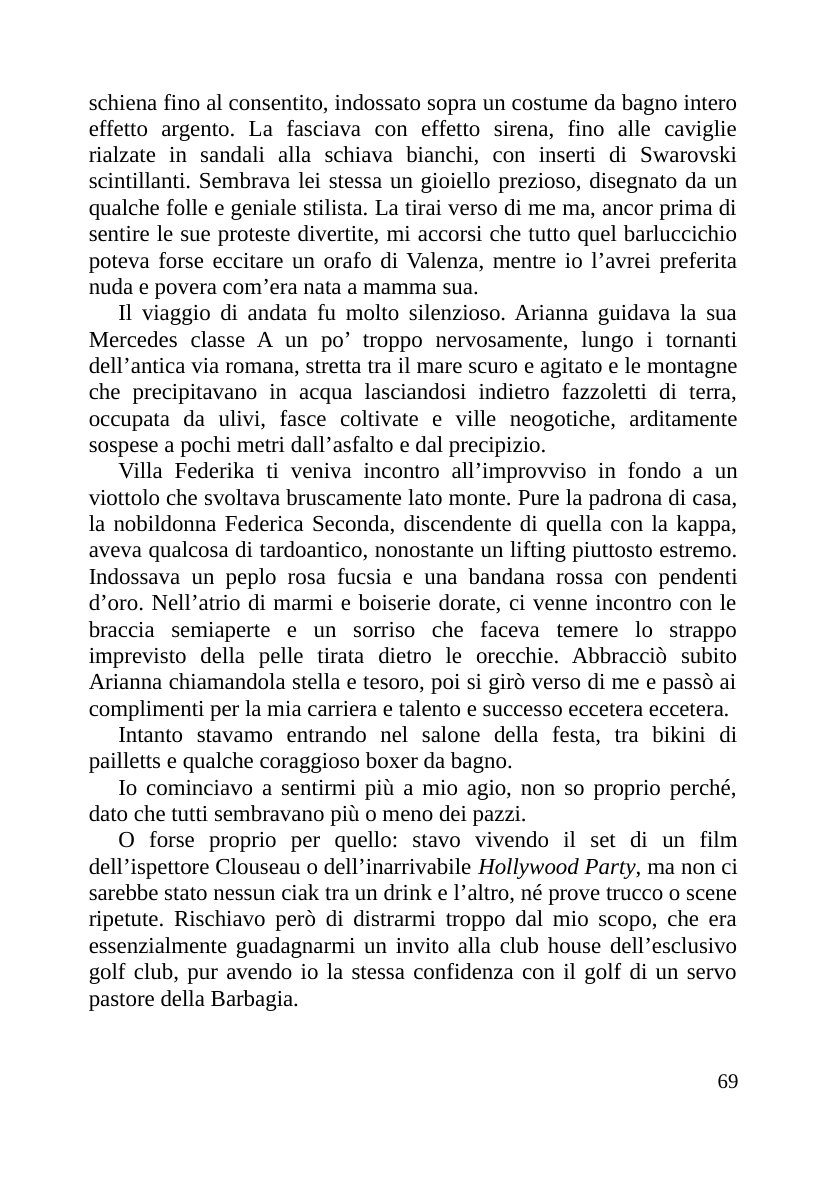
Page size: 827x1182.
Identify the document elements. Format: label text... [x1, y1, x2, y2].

text Villa Federika ti veniva incontro all’improvviso in fondo a un viottolo che svoltava bruscamente lato monte. Pure la padrona di casa, la nobildonna Federica Seconda, discendente di quella con la kappa, aveva qualcosa di tardoantico, nonostante un lifting piuttosto estremo. Indossava un peplo rosa fucsia e una bandana rossa con pendenti d’oro. Nell’atrio di marmi e boiserie dorate, ci venne incontro con le braccia semiaperte e un sorriso che faceva temere lo strappo imprevisto della pelle tirata dietro le orecchie. Abbracciò subito Arianna chiamandola stella e tesoro, poi si girò verso di me e passò ai complimenti per la mia carriera e talento e successo eccetera eccetera. [88, 457, 738, 721]
text Intanto stavamo entrando nel salone della festa, tra bikini di pailletts e qualche coraggioso boxer da bagno. [88, 721, 738, 774]
text Io cominciavo a sentirmi più a mio agio, non so proprio perché, dato che tutti sembravano più o meno dei pazzi. [88, 774, 738, 826]
text Il viaggio di andata fu molto silenzioso. Arianna guidava la sua Mercedes classe A un po’ troppo nervosamente, lungo i tornanti dell’antica via romana, stretta tra il mare scuro e agitato e le montagne che precipitavano in acqua lasciandosi indietro fazzoletti di terra, occupata da ulivi, fasce coltivate e ville neogotiche, arditamente sospese a pochi metri dall’asfalto e dal precipizio. [88, 299, 738, 457]
text O forse proprio per quello: stavo vivendo il set di un film dell’ispettore Clouseau o dell’inarrivabile Hollywood Party, ma non ci sarebbe stato nessun ciak tra un drink e l’altro, né prove trucco o scene ripetute. Rischiavo però di distrarmi troppo dal mio scopo, che era essenzialmente guadagnarmi un invito alla club house dell’esclusivo golf club, pur avendo io la stessa confidenza con il golf di un servo pastore della Barbagia. [88, 826, 738, 1011]
text schiena fino al consentito, indossato sopra un costume da bagno intero effetto argento. La fasciava con effetto sirena, fino alle caviglie rialzate in sandali alla schiava bianchi, con inserti di Swarovski scintillanti. Sembrava lei stessa un gioiello prezioso, disegnato da un qualche folle e geniale stilista. La tirai verso di me ma, ancor prima di sentire le sue proteste divertite, mi accorsi che tutto quel barluccichio poteva forse eccitare un orafo di Valenza, mentre io l’avrei preferita nuda e povera com’era nata a mamma sua. [88, 88, 738, 299]
